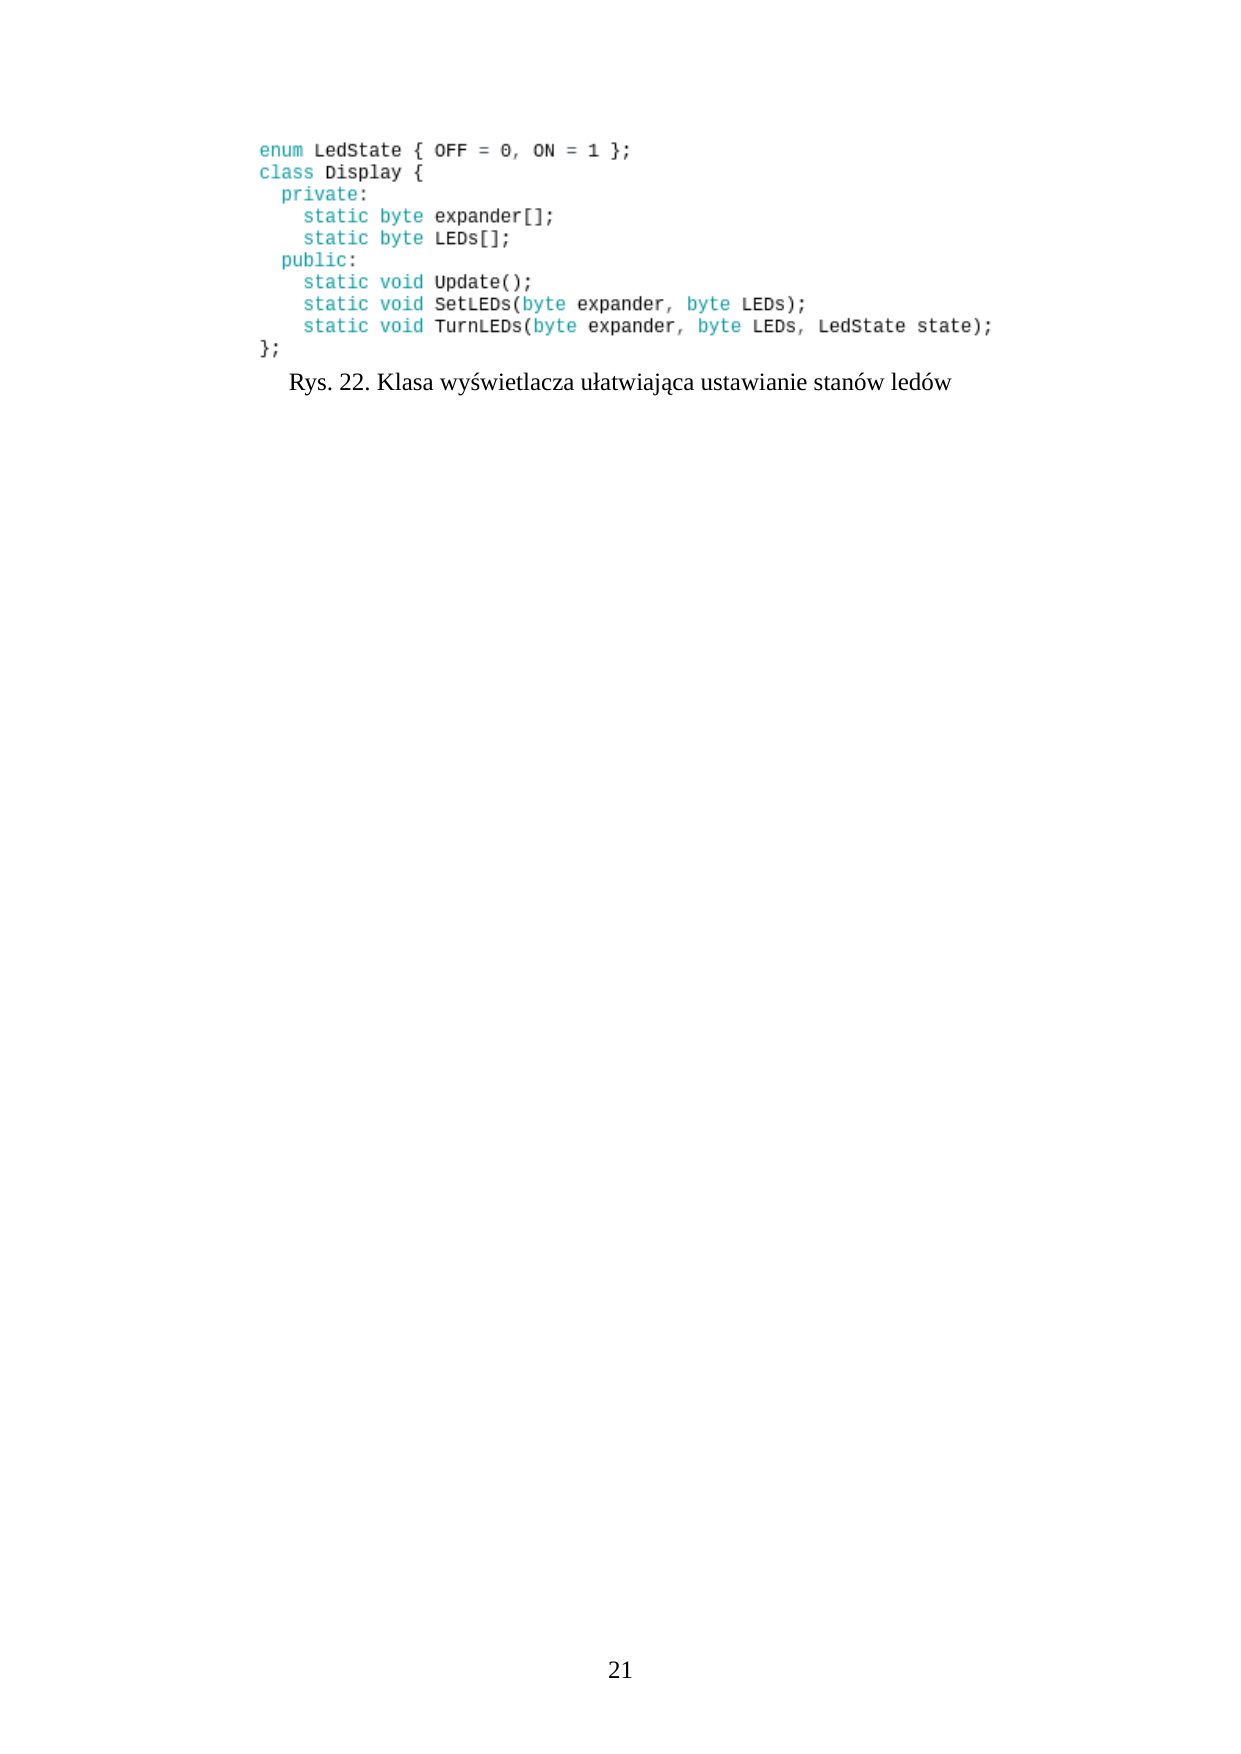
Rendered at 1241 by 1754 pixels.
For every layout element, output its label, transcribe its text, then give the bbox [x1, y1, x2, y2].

picture [255, 138, 994, 367]
text Rys. 22. Klasa wyświetlacza ułatwiająca ustawianie stanów ledów [256, 367, 985, 396]
